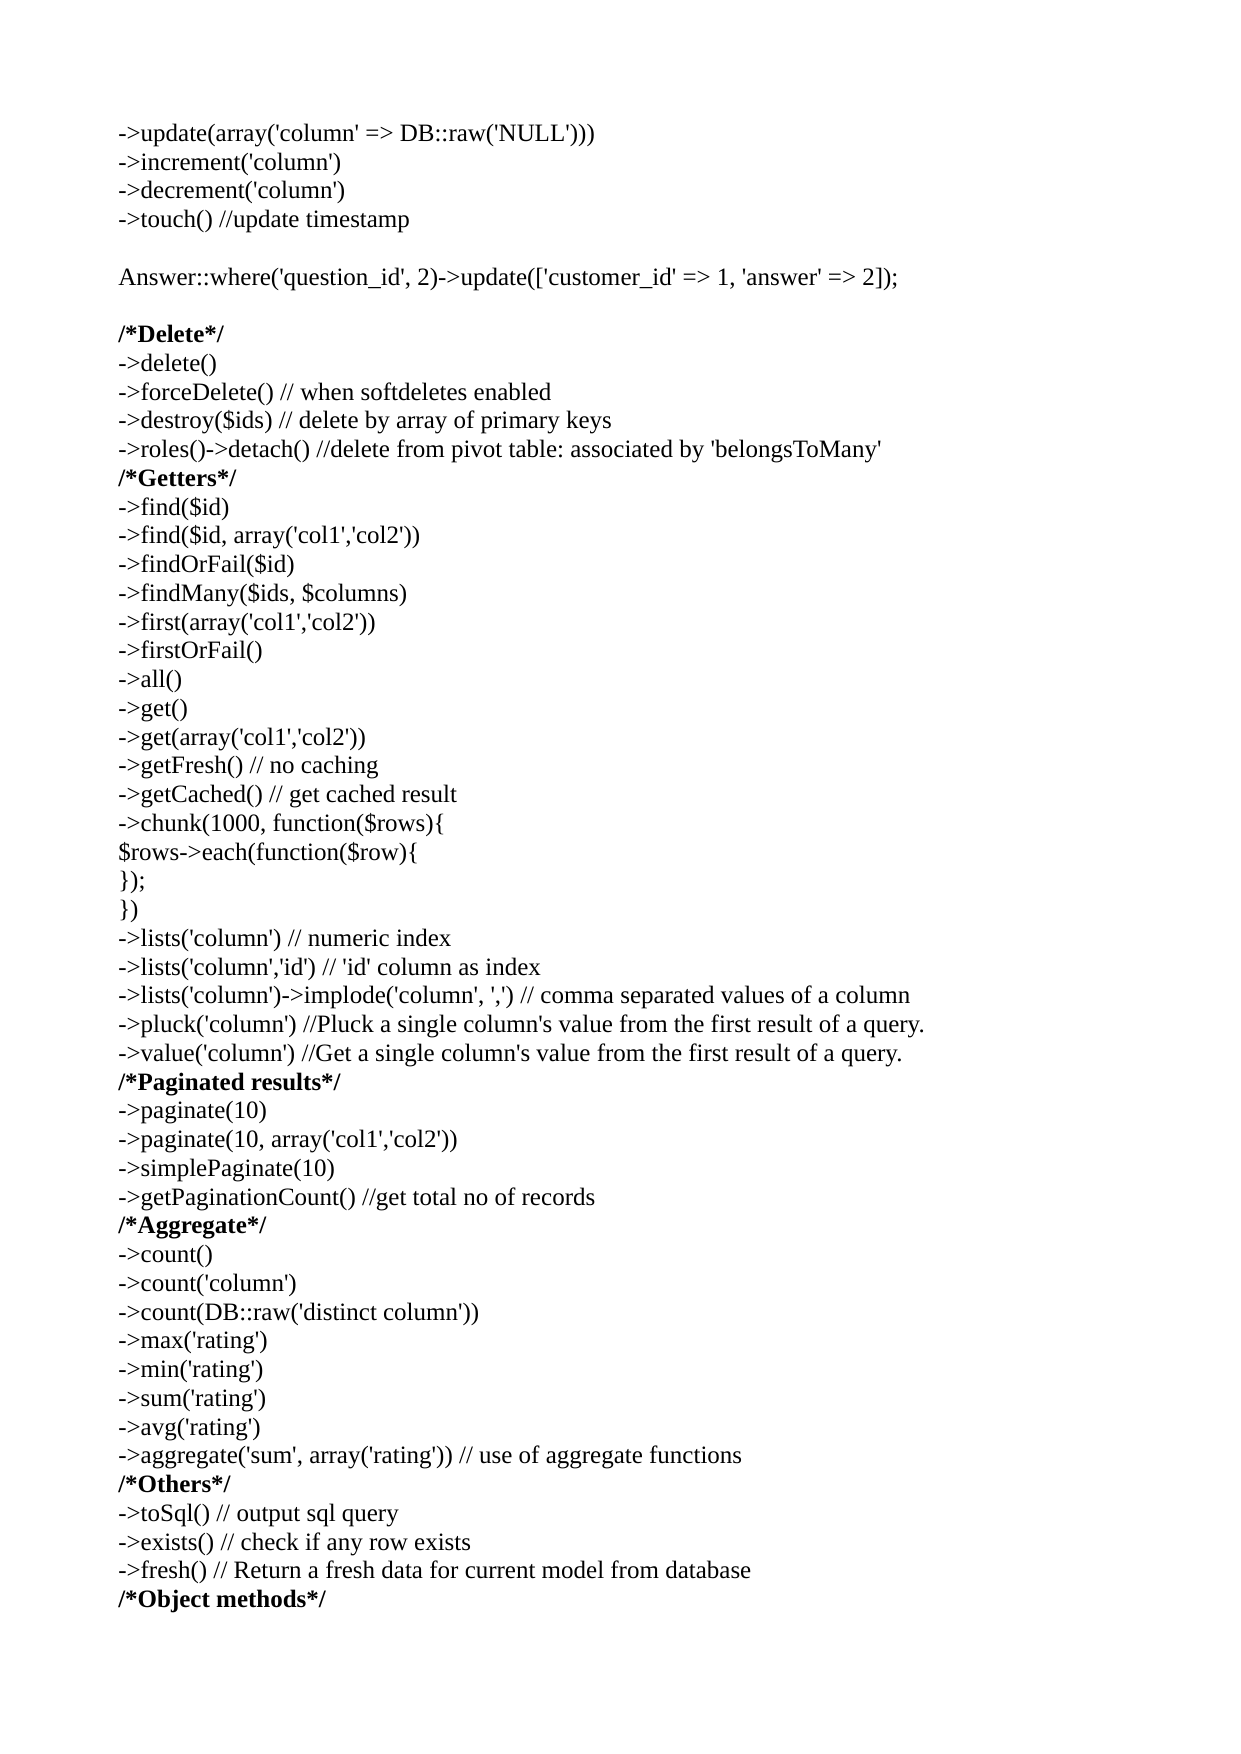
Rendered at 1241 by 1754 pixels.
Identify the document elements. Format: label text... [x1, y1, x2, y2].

text ->lists('column','id') // 'id' column as index [118, 952, 1122, 981]
text ->aggregate('sum', array('rating')) // use of aggregate functions [118, 1441, 1122, 1469]
text ->findMany($ids, $columns) [118, 578, 1122, 607]
text Answer::where('question_id', 2)->update(['customer_id' => 1, 'answer' => 2]); [118, 262, 1122, 291]
text ->roles()->detach() //delete from pivot table: associated by 'belongsToMany' [118, 434, 1122, 463]
text ->min('rating') [118, 1354, 1122, 1383]
text ->count(DB::raw('distinct column')) [118, 1297, 1122, 1326]
text ->findOrFail($id) [118, 549, 1122, 578]
text ->avg('rating') [118, 1412, 1122, 1441]
text ->lists('column')->implode('column', ',') // comma separated values of a column [118, 981, 1122, 1009]
text /*Others*/ [118, 1469, 1122, 1498]
text /*Paginated results*/ [118, 1067, 1122, 1096]
text ->find($id) [118, 492, 1122, 521]
text ->destroy($ids) // delete by array of primary keys [118, 406, 1122, 434]
text ->chunk(1000, function($rows){ [118, 808, 1122, 837]
text ->firstOrFail() [118, 636, 1122, 664]
text ->get(array('col1','col2')) [118, 722, 1122, 751]
text ->all() [118, 664, 1122, 693]
text ->simplePaginate(10) [118, 1153, 1122, 1182]
text ->decrement('column') [118, 176, 1122, 204]
text ->first(array('col1','col2')) [118, 607, 1122, 636]
text ->value('column') //Get a single column's value from the first result of a query. [118, 1038, 1122, 1067]
text }) [118, 894, 1122, 923]
text ->count() [118, 1239, 1122, 1268]
text ->getFresh() // no caching [118, 751, 1122, 779]
text ->touch() //update timestamp [118, 204, 1122, 233]
text ->getCached() // get cached result [118, 779, 1122, 808]
text ->forceDelete() // when softdeletes enabled [118, 377, 1122, 406]
text /*Object methods*/ [118, 1584, 1122, 1613]
text /*Aggregate*/ [118, 1211, 1122, 1239]
text ->update(array('column' => DB::raw('NULL'))) [118, 118, 1122, 147]
text ->getPaginationCount() //get total no of records [118, 1182, 1122, 1211]
text ->count('column') [118, 1268, 1122, 1297]
text ->find($id, array('col1','col2')) [118, 521, 1122, 549]
text ->paginate(10, array('col1','col2')) [118, 1124, 1122, 1153]
text ->delete() [118, 348, 1122, 377]
text $rows->each(function($row){ [118, 837, 1122, 866]
text ->pluck('column') //Pluck a single column's value from the first result of a query. [118, 1009, 1122, 1038]
text ->toSql() // output sql query [118, 1498, 1122, 1527]
text /*Delete*/ [118, 319, 1122, 348]
text ->exists() // check if any row exists [118, 1527, 1122, 1556]
text /*Getters*/ [118, 463, 1122, 492]
text ->paginate(10) [118, 1096, 1122, 1124]
text ->lists('column') // numeric index [118, 923, 1122, 952]
text ->max('rating') [118, 1326, 1122, 1354]
text ->sum('rating') [118, 1383, 1122, 1412]
text ->get() [118, 693, 1122, 722]
text ->fresh() // Return a fresh data for current model from database [118, 1556, 1122, 1584]
text }); [118, 866, 1122, 894]
text ->increment('column') [118, 147, 1122, 176]
